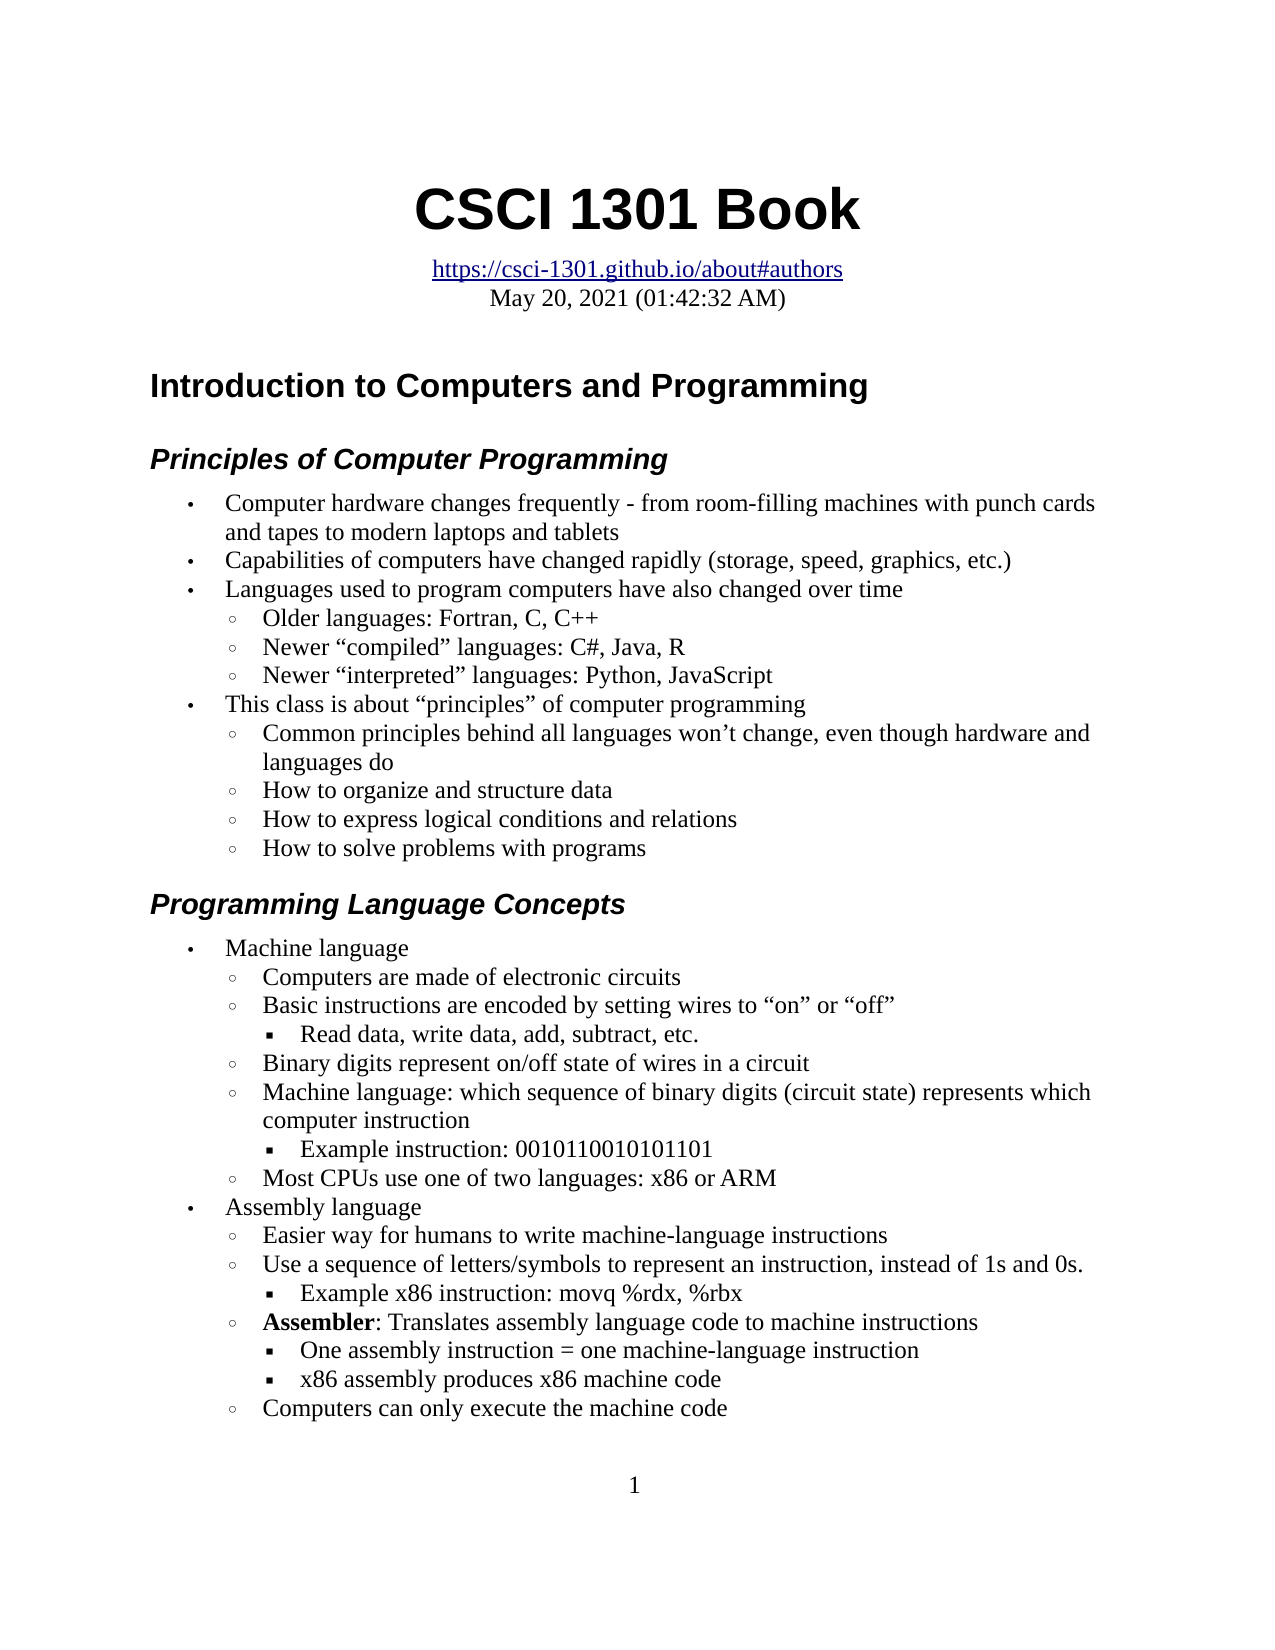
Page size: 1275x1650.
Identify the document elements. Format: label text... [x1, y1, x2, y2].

list Use a sequence of letters/symbols to represent an instruction, instead of 1s and 0s. [225, 1249, 1125, 1278]
list Computers can only execute the machine code [225, 1393, 1125, 1422]
list Computers are made of electronic circuits [225, 962, 1125, 990]
subtitle Programming Language Concepts [150, 887, 1125, 920]
list Computer hardware changes frequently - from room-filling machines with punch cards and tapes to modern laptops and tablets [187, 488, 1125, 546]
list How to solve problems with programs [225, 833, 1125, 862]
list One assembly instruction = one machine-language instruction [262, 1335, 1125, 1364]
title CSCI 1301 Book [150, 175, 1125, 242]
list Most CPUs use one of two languages: x86 or ARM [225, 1163, 1125, 1192]
list Newer “interpreted” languages: Python, JavaScript [225, 661, 1125, 689]
list Binary digits represent on/off state of wires in a circuit [225, 1048, 1125, 1077]
list Easier way for humans to write machine-language instructions [225, 1220, 1125, 1249]
list Read data, write data, add, subtract, etc. [262, 1019, 1125, 1048]
list Basic instructions are encoded by setting wires to “on” or “off” [225, 990, 1125, 1019]
list x86 assembly produces x86 machine code [262, 1364, 1125, 1393]
list Assembly language [187, 1192, 1125, 1220]
list Example x86 instruction: movq %rdx, %rbx [262, 1278, 1125, 1307]
list Machine language: which sequence of binary digits (circuit state) represents which computer instruction [225, 1077, 1125, 1134]
text May 20, 2021 (01:42:32 AM) [150, 283, 1125, 312]
list How to organize and structure data [225, 776, 1125, 804]
list Assembler: Translates assembly language code to machine instructions [225, 1307, 1125, 1335]
list Languages used to program computers have also changed over time [187, 574, 1125, 603]
list Common principles behind all languages won’t change, even though hardware and languages do [225, 718, 1125, 776]
list This class is about “principles” of computer programming [187, 689, 1125, 718]
subtitle Introduction to Computers and Programming [150, 366, 1125, 404]
list Machine language [187, 933, 1125, 962]
list How to express logical conditions and relations [225, 804, 1125, 833]
list Newer “compiled” languages: C#, Java, R [225, 632, 1125, 661]
subtitle Principles of Computer Programming [150, 442, 1125, 476]
list Capabilities of computers have changed rapidly (storage, speed, graphics, etc.) [187, 546, 1125, 574]
list Older languages: Fortran, C, C++ [225, 603, 1125, 632]
list Example instruction: 0010110010101101 [262, 1134, 1125, 1163]
text https://csci-1301.github.io/about#authors [150, 254, 1125, 283]
